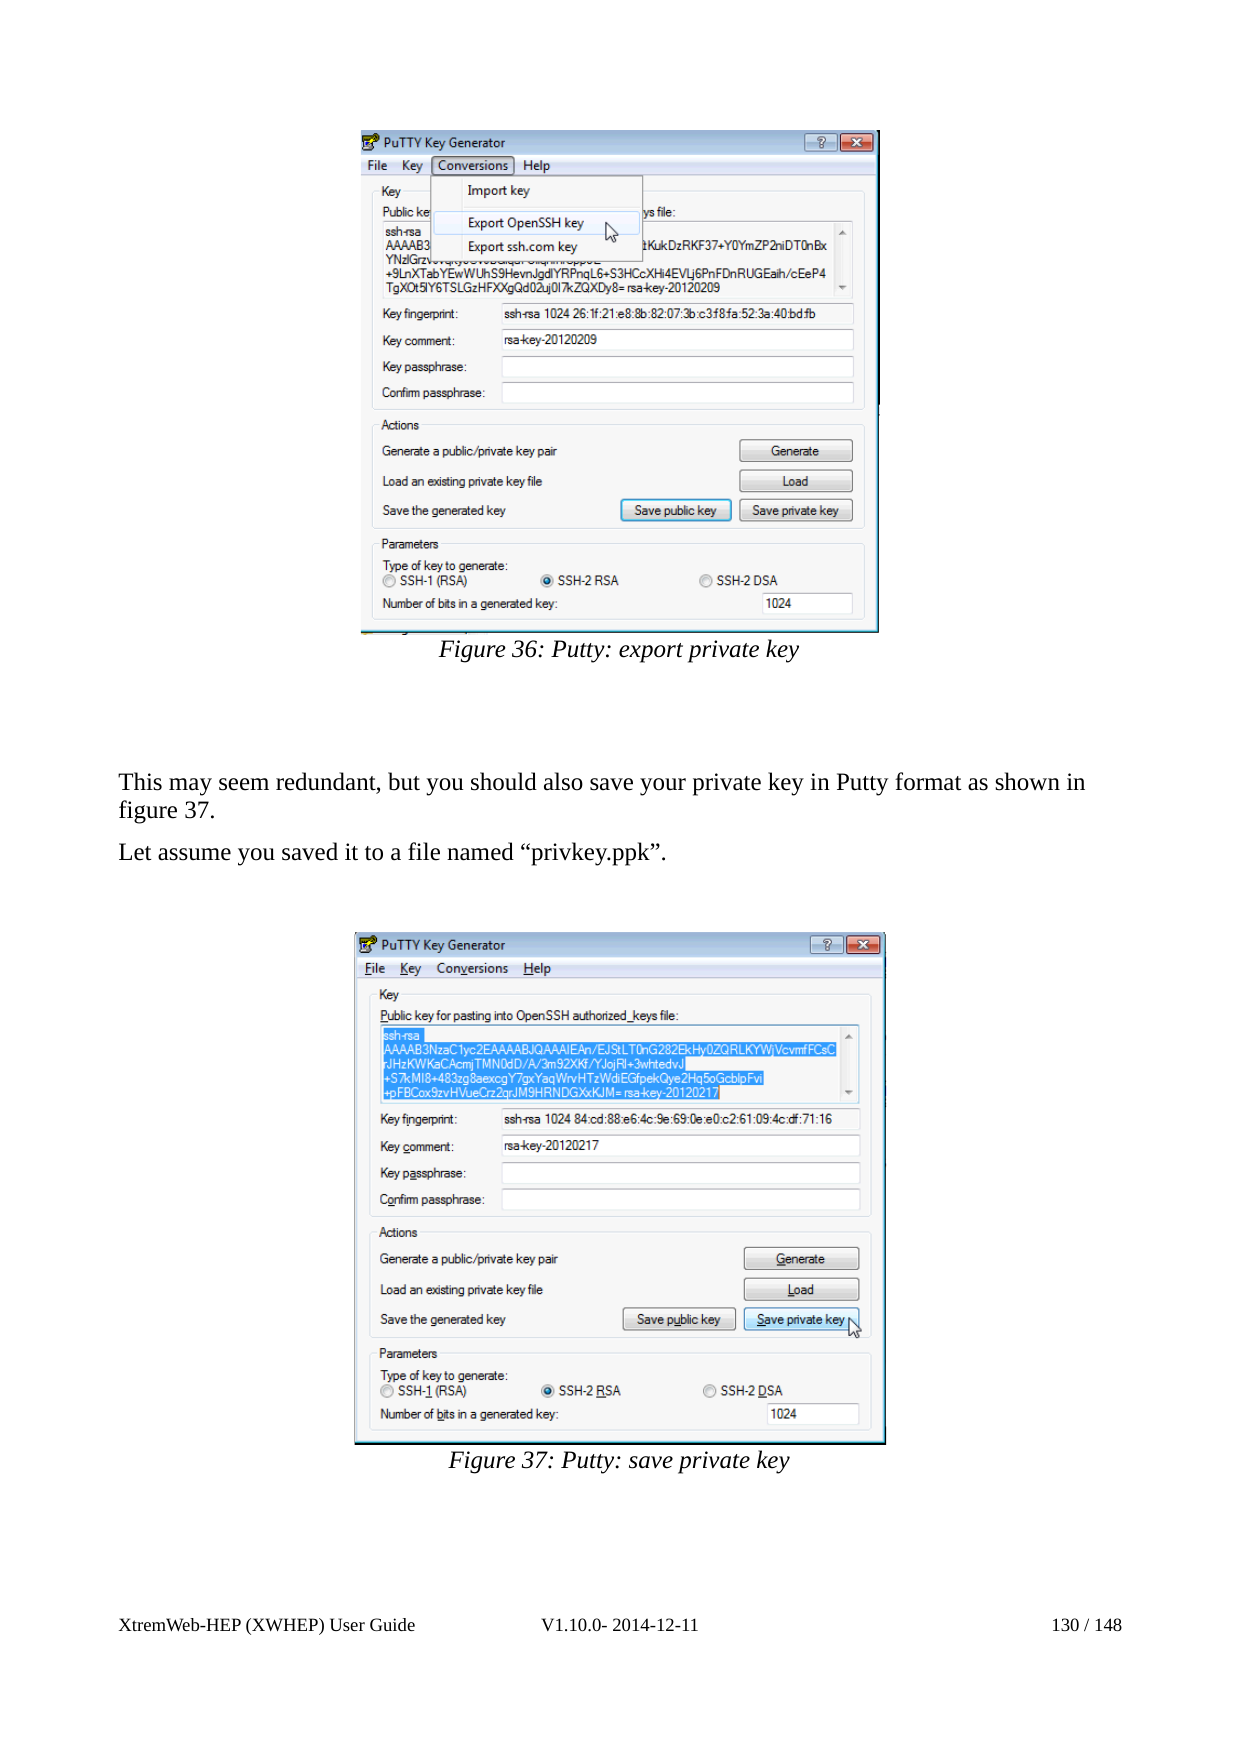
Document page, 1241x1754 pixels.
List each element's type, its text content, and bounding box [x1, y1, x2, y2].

text This may seem redundant, but you should also save your private key in Putty format as shown in figure 37. [118, 767, 1122, 824]
text Figure 37: Putty: save private key [354, 1445, 886, 1473]
text Figure 36: Putty: export private key [361, 635, 879, 663]
text Let assume you saved it to a file named “privkey.ppk”. [118, 837, 1122, 866]
picture [354, 932, 887, 1445]
picture [360, 130, 880, 635]
